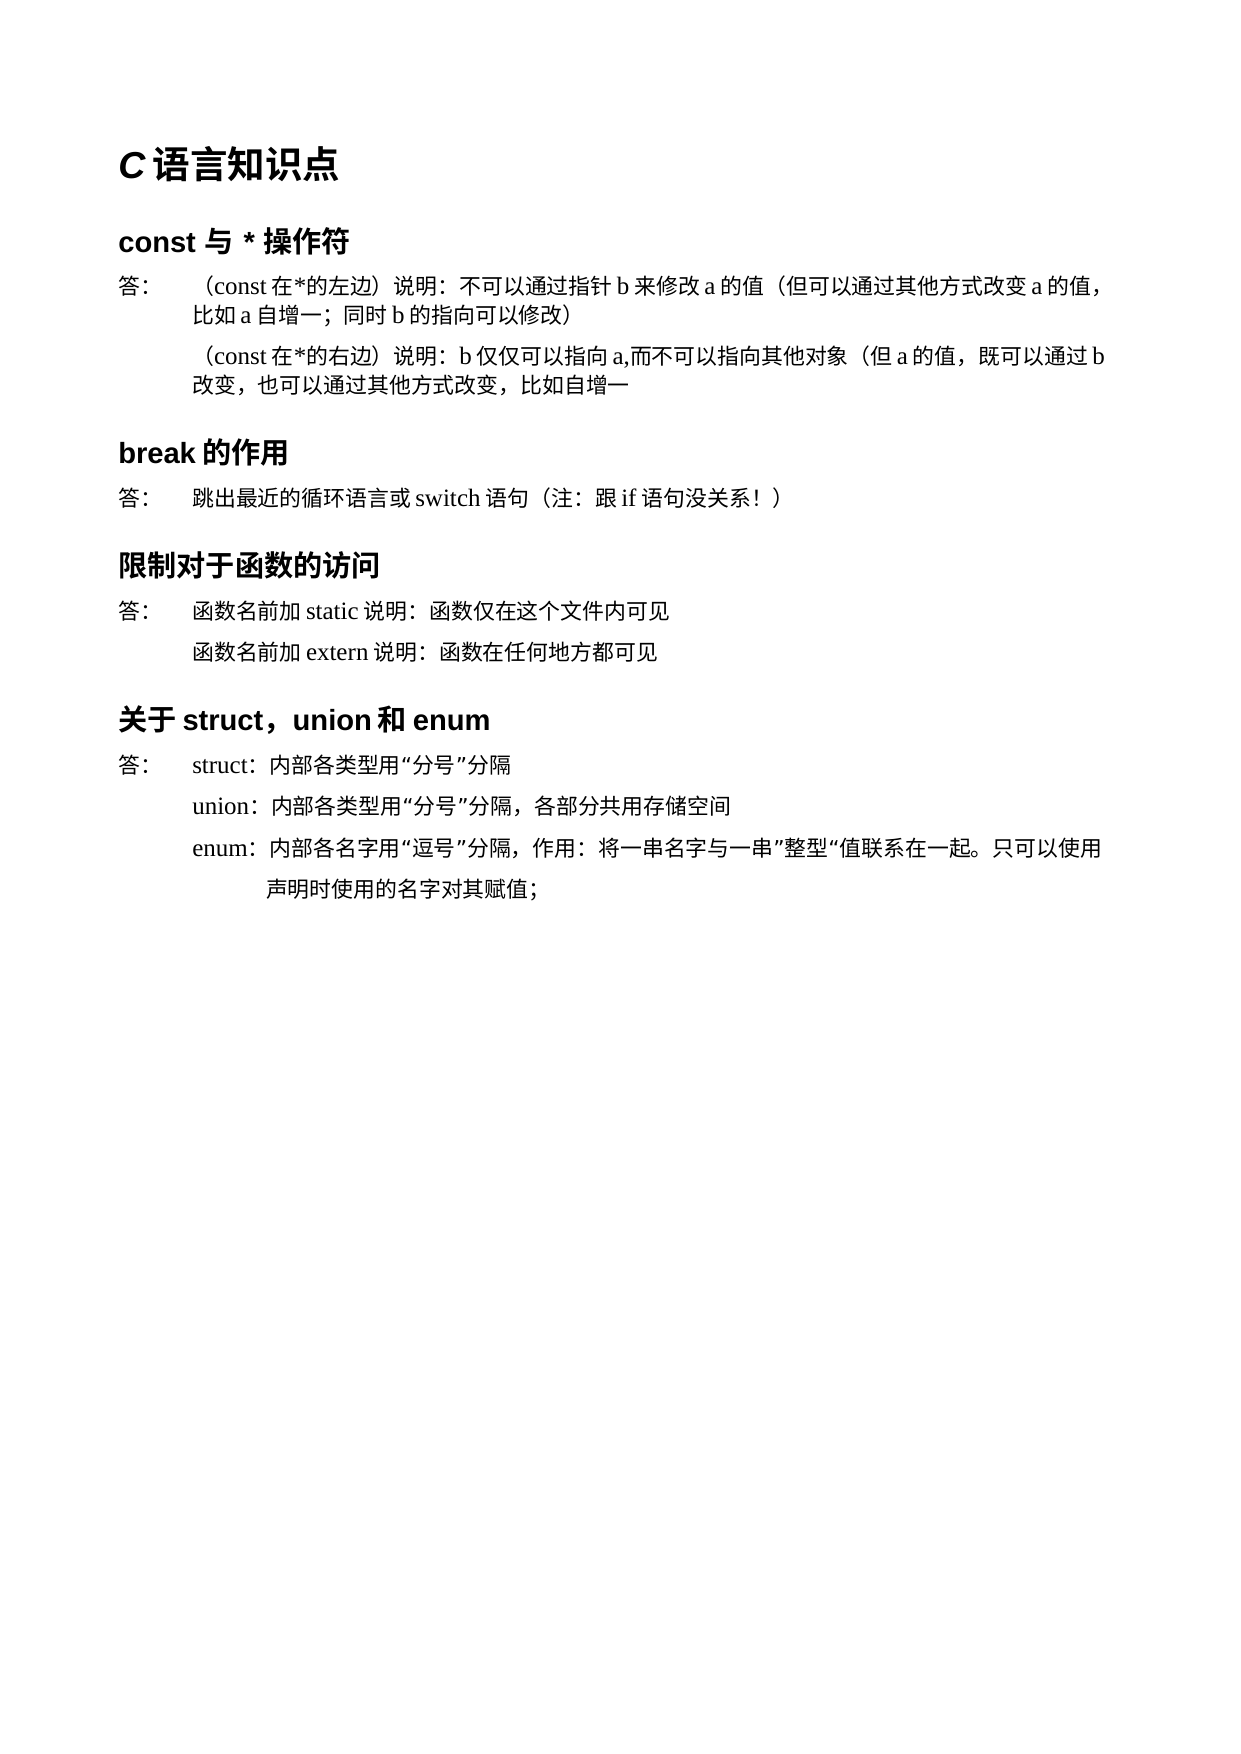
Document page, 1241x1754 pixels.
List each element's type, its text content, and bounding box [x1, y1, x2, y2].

text enum：内部各名字用“逗号”分隔，作用：将一串名字与一串”整型“值联系在一起。只可以使用 [118, 833, 1122, 861]
subtitle 关于struct，union和enum [118, 703, 1122, 738]
text 声明时使用的名字对其赋值； [118, 874, 1122, 903]
subtitle const 与 * 操作符 [118, 225, 1122, 259]
subtitle break的作用 [118, 436, 1122, 471]
text 函数名前加extern说明：函数在任何地方都可见 [118, 637, 1122, 666]
text union：内部各类型用“分号”分隔，各部分共用存储空间 [118, 791, 1122, 820]
subtitle C语言知识点 [118, 143, 1122, 187]
subtitle 限制对于函数的访问 [118, 549, 1122, 583]
text 答： 函数名前加static说明：函数仅在这个文件内可见 [118, 596, 1122, 625]
text （const在*的右边）说明：b仅仅可以指向a,而不可以指向其他对象（但a的值，既可以通过b 改变，也可以通过其他方式改变，比如自增一 [118, 341, 1122, 399]
text 答： struct：内部各类型用“分号”分隔 [118, 750, 1122, 779]
text 答： 跳出最近的循环语言或switch语句（注：跟if语句没关系！） [118, 483, 1122, 512]
text 答： （const在*的左边）说明：不可以通过指针b来修改a的值（但可以通过其他方式改变a的值， 比如a自增一；同时b的指向可以修改） [118, 271, 1122, 329]
